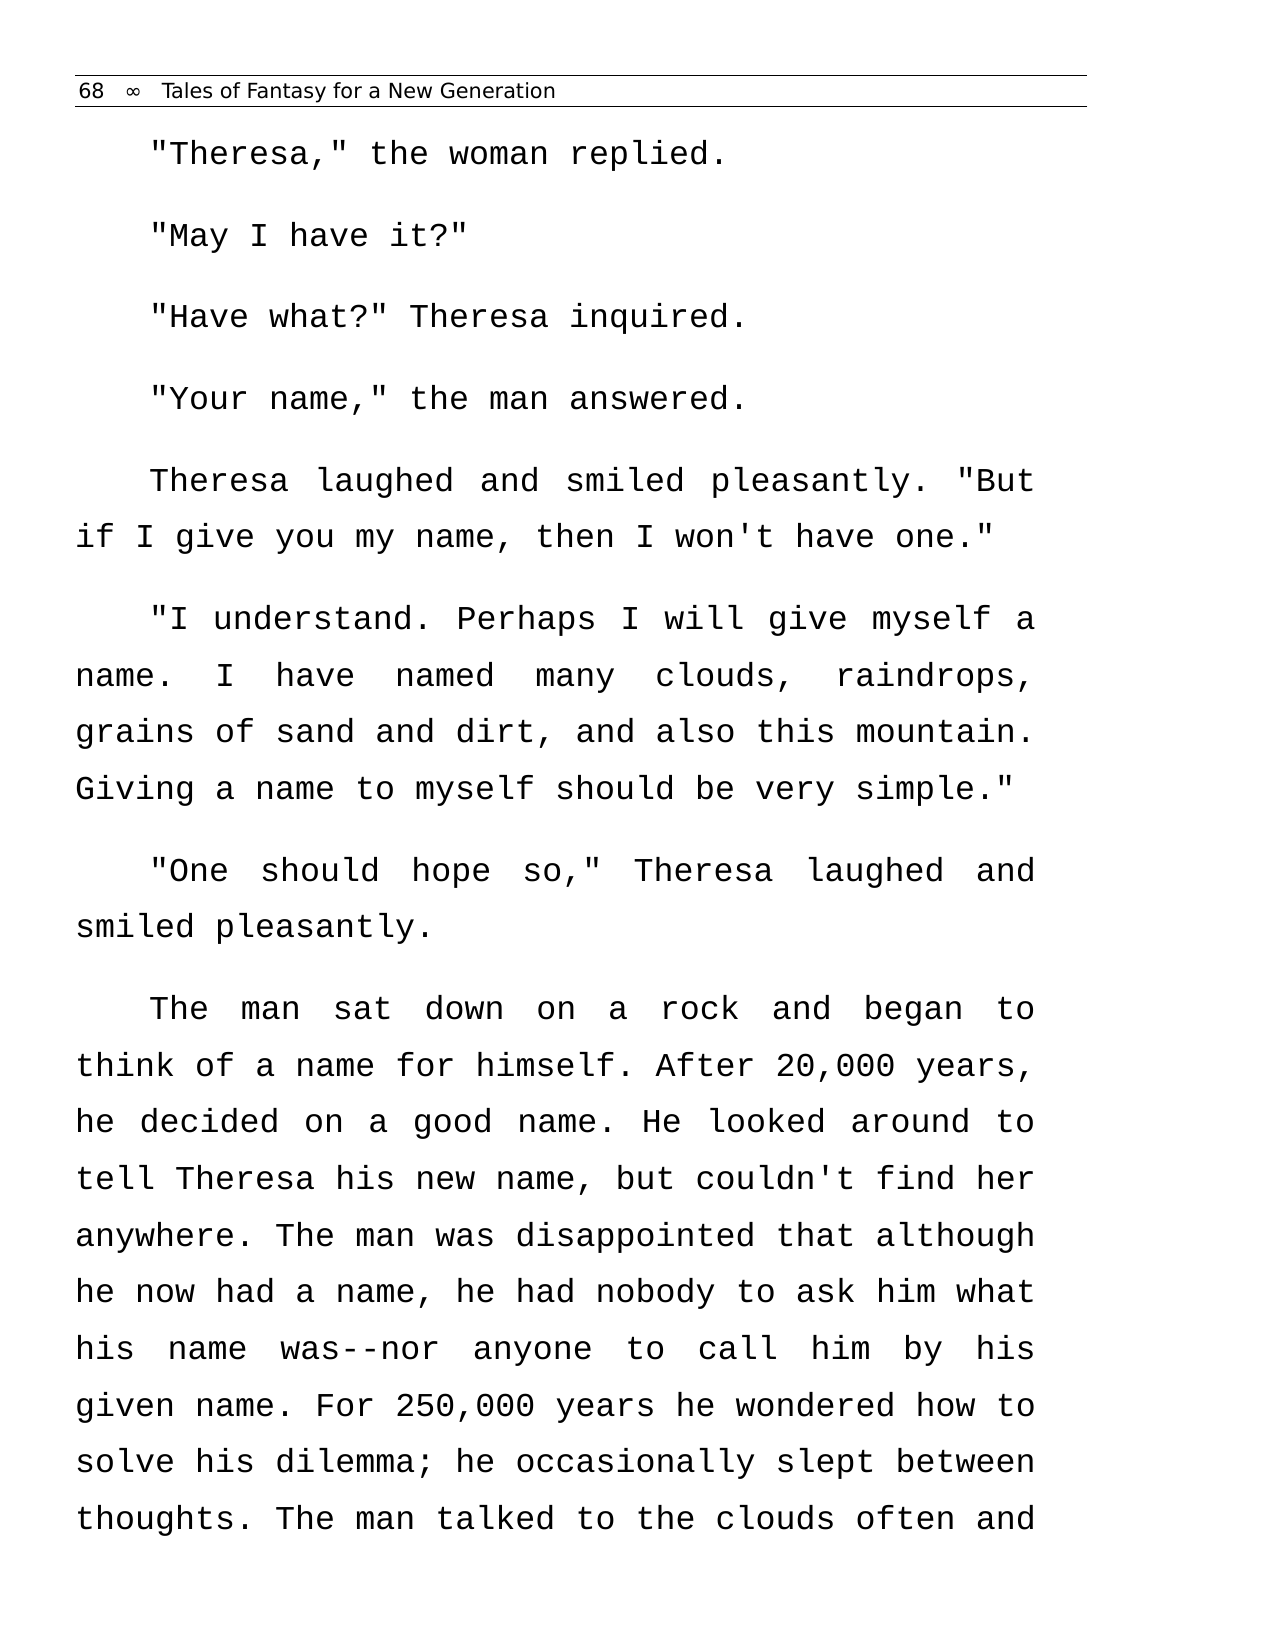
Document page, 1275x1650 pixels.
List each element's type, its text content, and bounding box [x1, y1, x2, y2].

text "I understand. Perhaps I will give myself a name. I have named many clouds, raindrops, grains of sand and dirt, and also this mountain. Giving a name to myself should be very simple." [75, 602, 1036, 809]
text The man sat down on a rock and began to think of a name for himself. After 20,000 years, he decided on a good name. He looked around to tell Theresa his new name, but couldn't find her anywhere. The man was disappointed that although he now had a name, he had nobody to ask him what his name was--nor anyone to call him by his given name. For 250,000 years he wondered how to solve his dilemma; he occasionally slept between thoughts. The man talked to the clouds often and [75, 992, 1036, 1539]
text "Your name," the man answered. [75, 382, 1036, 419]
text "Have what?" Theresa inquired. [75, 300, 1036, 338]
text "One should hope so," Theresa laughed and smiled pleasantly. [75, 853, 1036, 948]
text "Theresa," the woman replied. [75, 137, 1036, 174]
text Theresa laughed and smiled pleasantly. "But if I give you my name, then I won't have one." [75, 463, 1036, 558]
text "May I have it?" [75, 218, 1036, 256]
